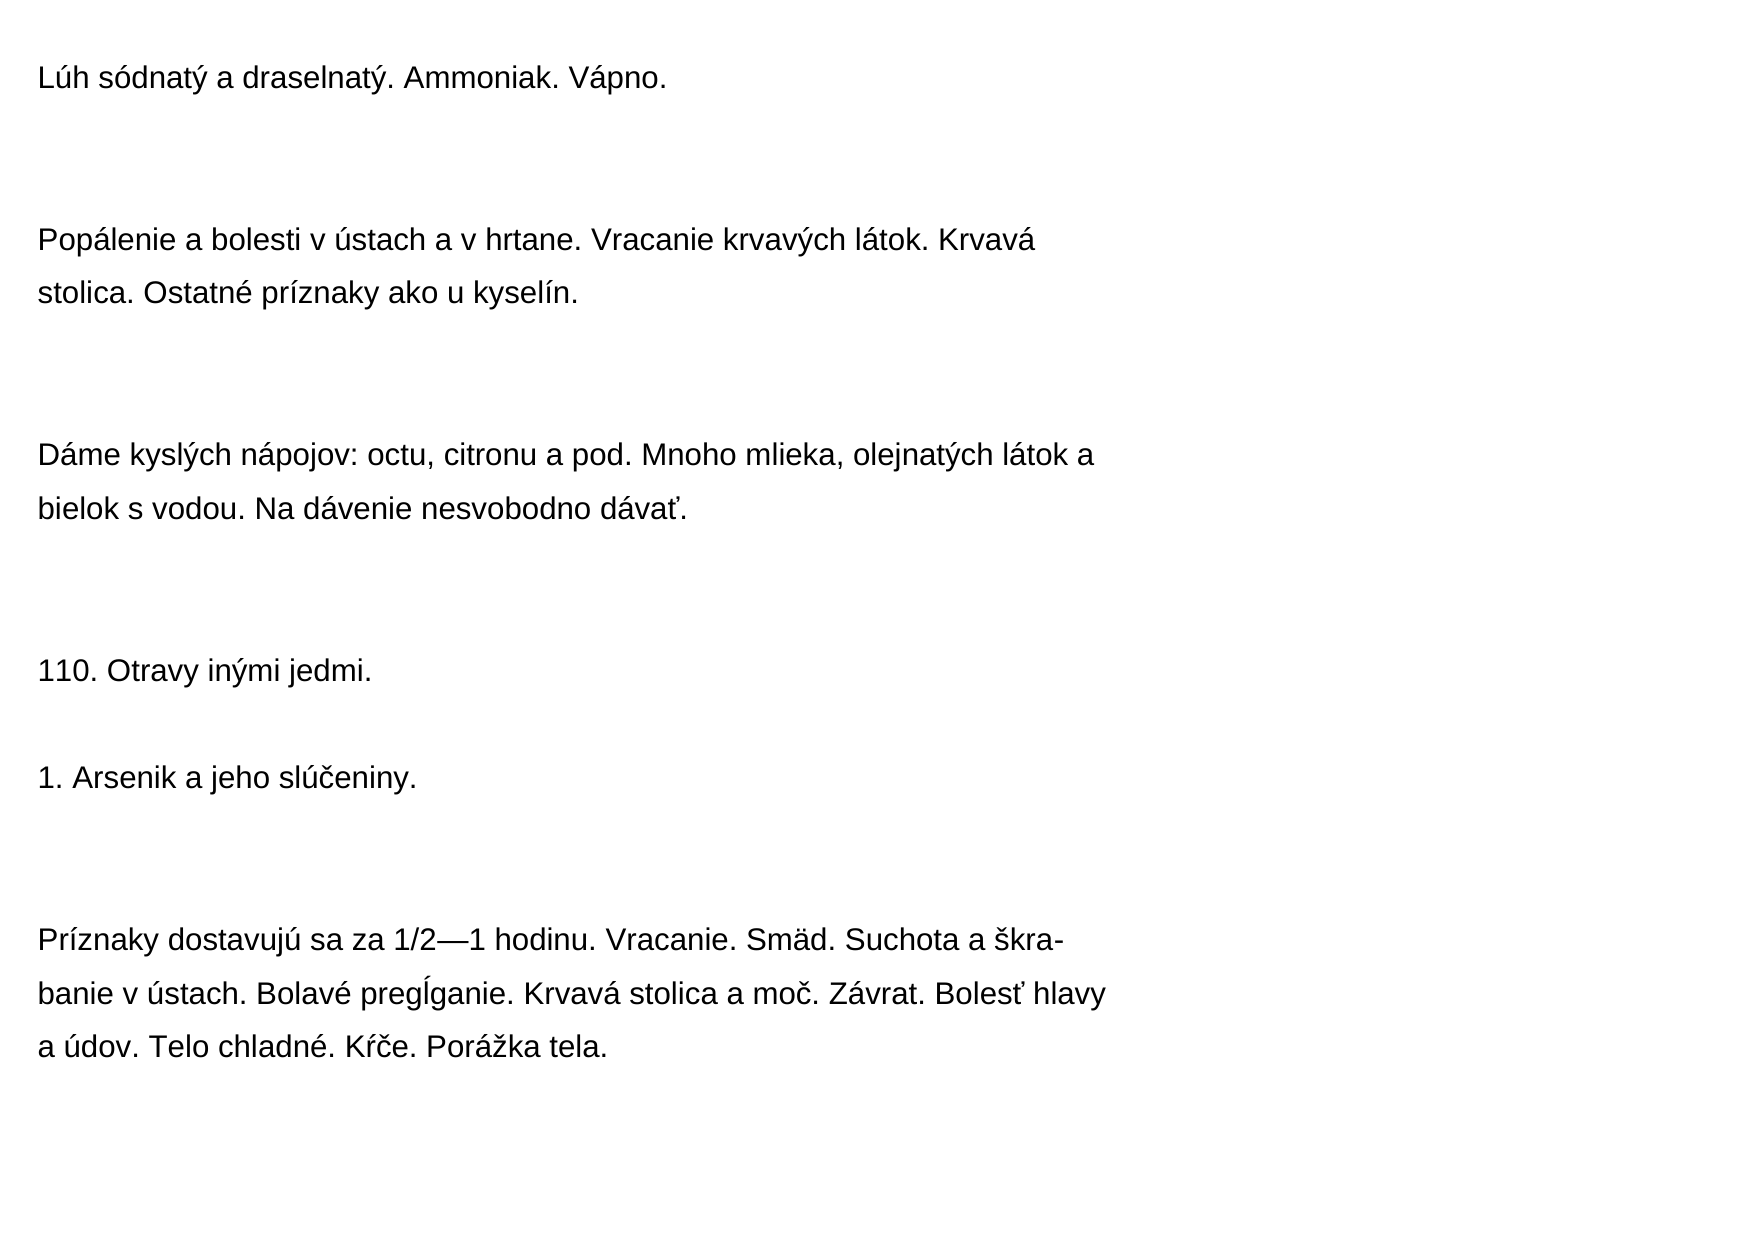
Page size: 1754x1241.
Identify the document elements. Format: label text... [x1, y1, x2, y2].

text 1. Arsenik a jeho slúčeniny. [37, 759, 1130, 795]
subtitle Dáme kyslých nápojov: octu, citronu a pod. Mnoho mlieka, olejnatých látok a bielok s vodou. Na dávenie nesvobodno dávať. [37, 436, 1130, 526]
subtitle Lúh sódnatý a draselnatý. Ammoniak. Vápno. [37, 59, 1130, 95]
text Príznaky dostavujú sa za 1/2—1 hodinu. Vracanie. Smäd. Suchota a škra­banie v ústach. Bolavé pregĺganie. Krvavá stolica a moč. Závrat. Bolesť hlavy a údov. Telo chladné. Kŕče. Porážka tela. [37, 921, 1130, 1064]
subtitle Popálenie a bolesti v ústach a v hrtane. Vracanie krvavých látok. Krvavá stolica. Ostatné príznaky ako u kyselín. [37, 221, 1130, 311]
subtitle ­ [37, 598, 1130, 634]
text 110. Otravy inými jedmi. [37, 652, 1130, 687]
